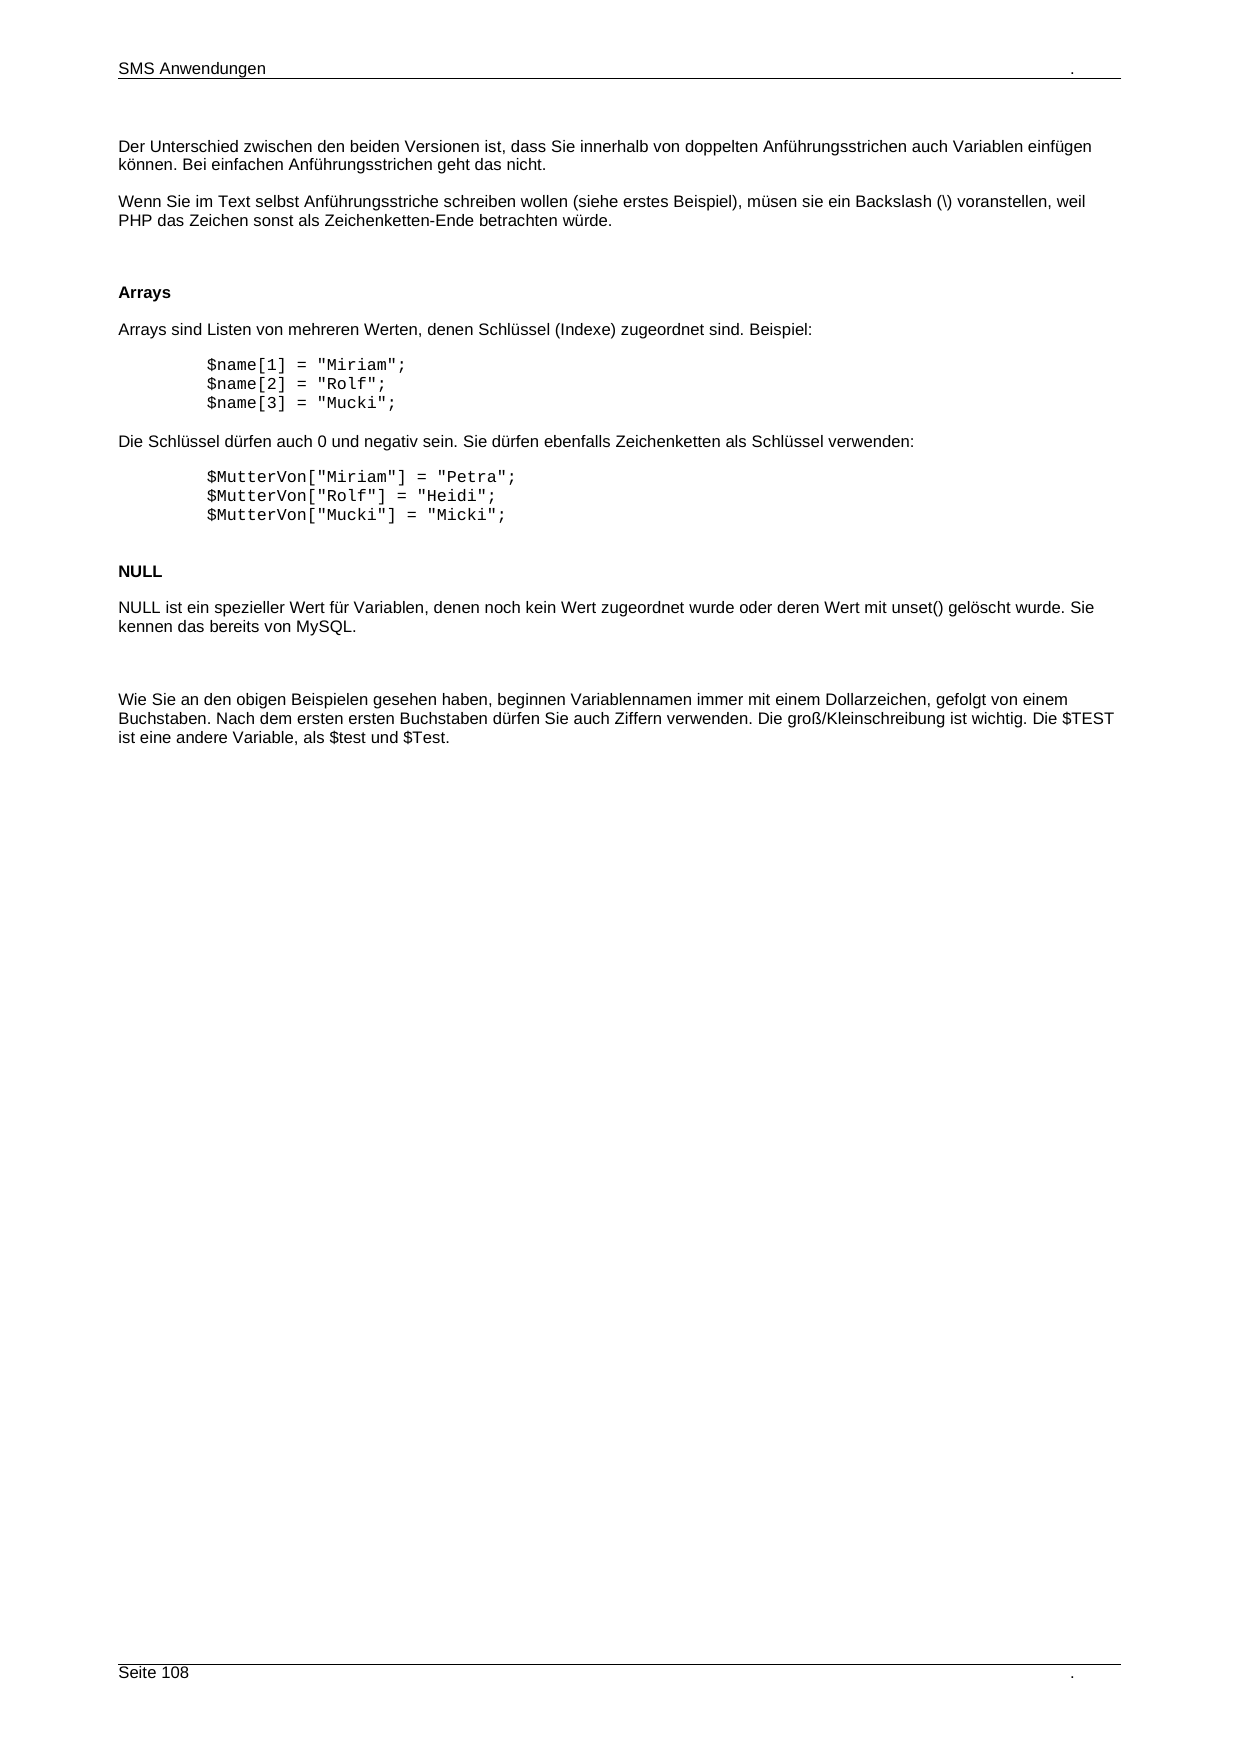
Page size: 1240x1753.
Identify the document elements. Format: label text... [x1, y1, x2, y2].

text $name[1] = "Miriam"; $name[2] = "Rolf"; $name[3] = "Mucki"; [207, 357, 1121, 413]
text Wie Sie an den obigen Beispielen gesehen haben, beginnen Variablennamen immer mit einem Dollarzeichen, gefolgt von einem Buchstaben. Nach dem ersten ersten Buchstaben dürfen Sie auch Ziffern verwenden. Die groß/Kleinschreibung ist wichtig. Die $TEST ist eine andere Variable, als $test und $Test. [118, 690, 1121, 747]
text Wenn Sie im Text selbst Anführungsstriche schreiben wollen (siehe erstes Beispiel), müsen sie ein Backslash (\) voranstellen, weil PHP das Zeichen sonst als Zeichenketten-Ende betrachten würde. [118, 192, 1121, 229]
text $MutterVon["Miriam"] = "Petra"; $MutterVon["Rolf"] = "Heidi"; $MutterVon["Mucki"] = "Micki"; [207, 469, 1121, 526]
text Arrays [118, 284, 1121, 302]
text Der Unterschied zwischen den beiden Versionen ist, dass Sie innerhalb von doppelten Anführungsstrichen auch Variablen einfügen können. Bei einfachen Anführungsstrichen geht das nicht. [118, 137, 1121, 174]
text Die Schlüssel dürfen auch 0 und negativ sein. Sie dürfen ebenfalls Zeichenketten als Schlüssel verwenden: [118, 432, 1121, 451]
text NULL [118, 562, 1121, 581]
text Arrays sind Listen von mehreren Werten, denen Schlüssel (Indexe) zugeordnet sind. Beispiel: [118, 320, 1121, 339]
text NULL ist ein spezieller Wert für Variablen, denen noch kein Wert zugeordnet wurde oder deren Wert mit unset() gelöscht wurde. Sie kennen das bereits von MySQL. [118, 599, 1121, 636]
